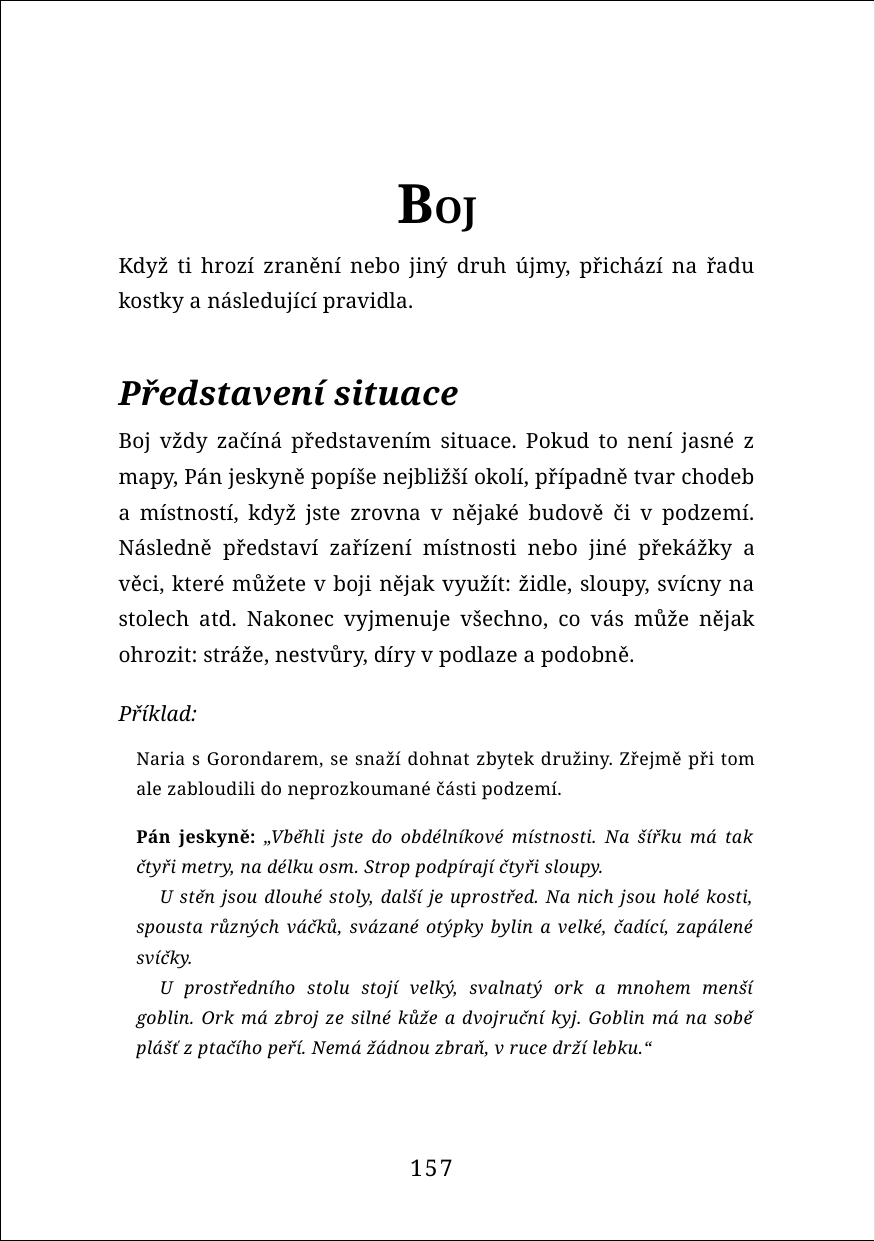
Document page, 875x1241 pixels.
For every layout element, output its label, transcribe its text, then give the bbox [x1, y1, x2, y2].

text Naria s Gorondarem, se snaží dohnat zbytek družiny. Zřejmě při tom ale zabloudili do neprozkoumané části podzemí. [136, 746, 756, 801]
text Když ti hrozí zranění nebo jiný druh újmy, přichází na řadu kostky a následující pravidla. [118, 251, 756, 315]
text Pán jeskyně: „Vběhli jste do obdélníkové místnosti. Na šířku má tak čtyři metry, na délku osm. Strop podpírají čtyři sloupy. U stěn jsou dlouhé stoly, další je uprostřed. Na nich jsou holé kosti, spousta různých váčků, svázané otýpky bylin a velké, čadící, zapálené svíčky. U prostředního stolu stojí velký, svalnatý ork a mnohem menší goblin. Ork má zbroj ze silné kůže a dvojruční kyj. Goblin má na sobě plášť z ptačího peří. Nemá žádnou zbraň, v ruce drží lebku.“ [136, 824, 756, 1060]
text Příklad: [118, 699, 756, 727]
text Boj vždy začíná představením situace. Pokud to není jasné z mapy, Pán jeskyně popíše nejbližší okolí, případně tvar chodeb a místností, když jste zrovna v nějaké budově či v podzemí. Následně představí zařízení místnosti nebo jiné překážky a věci, které můžete v boji nějak využít: židle, sloupy, svícny na stolech atd. Nakonec vyjmenuje všechno, co vás může nějak ohrozit: stráže, nestvůry, díry v podlaze a podobně. [118, 427, 756, 668]
subtitle Představení situace [118, 369, 756, 415]
subtitle Boj [118, 166, 756, 239]
